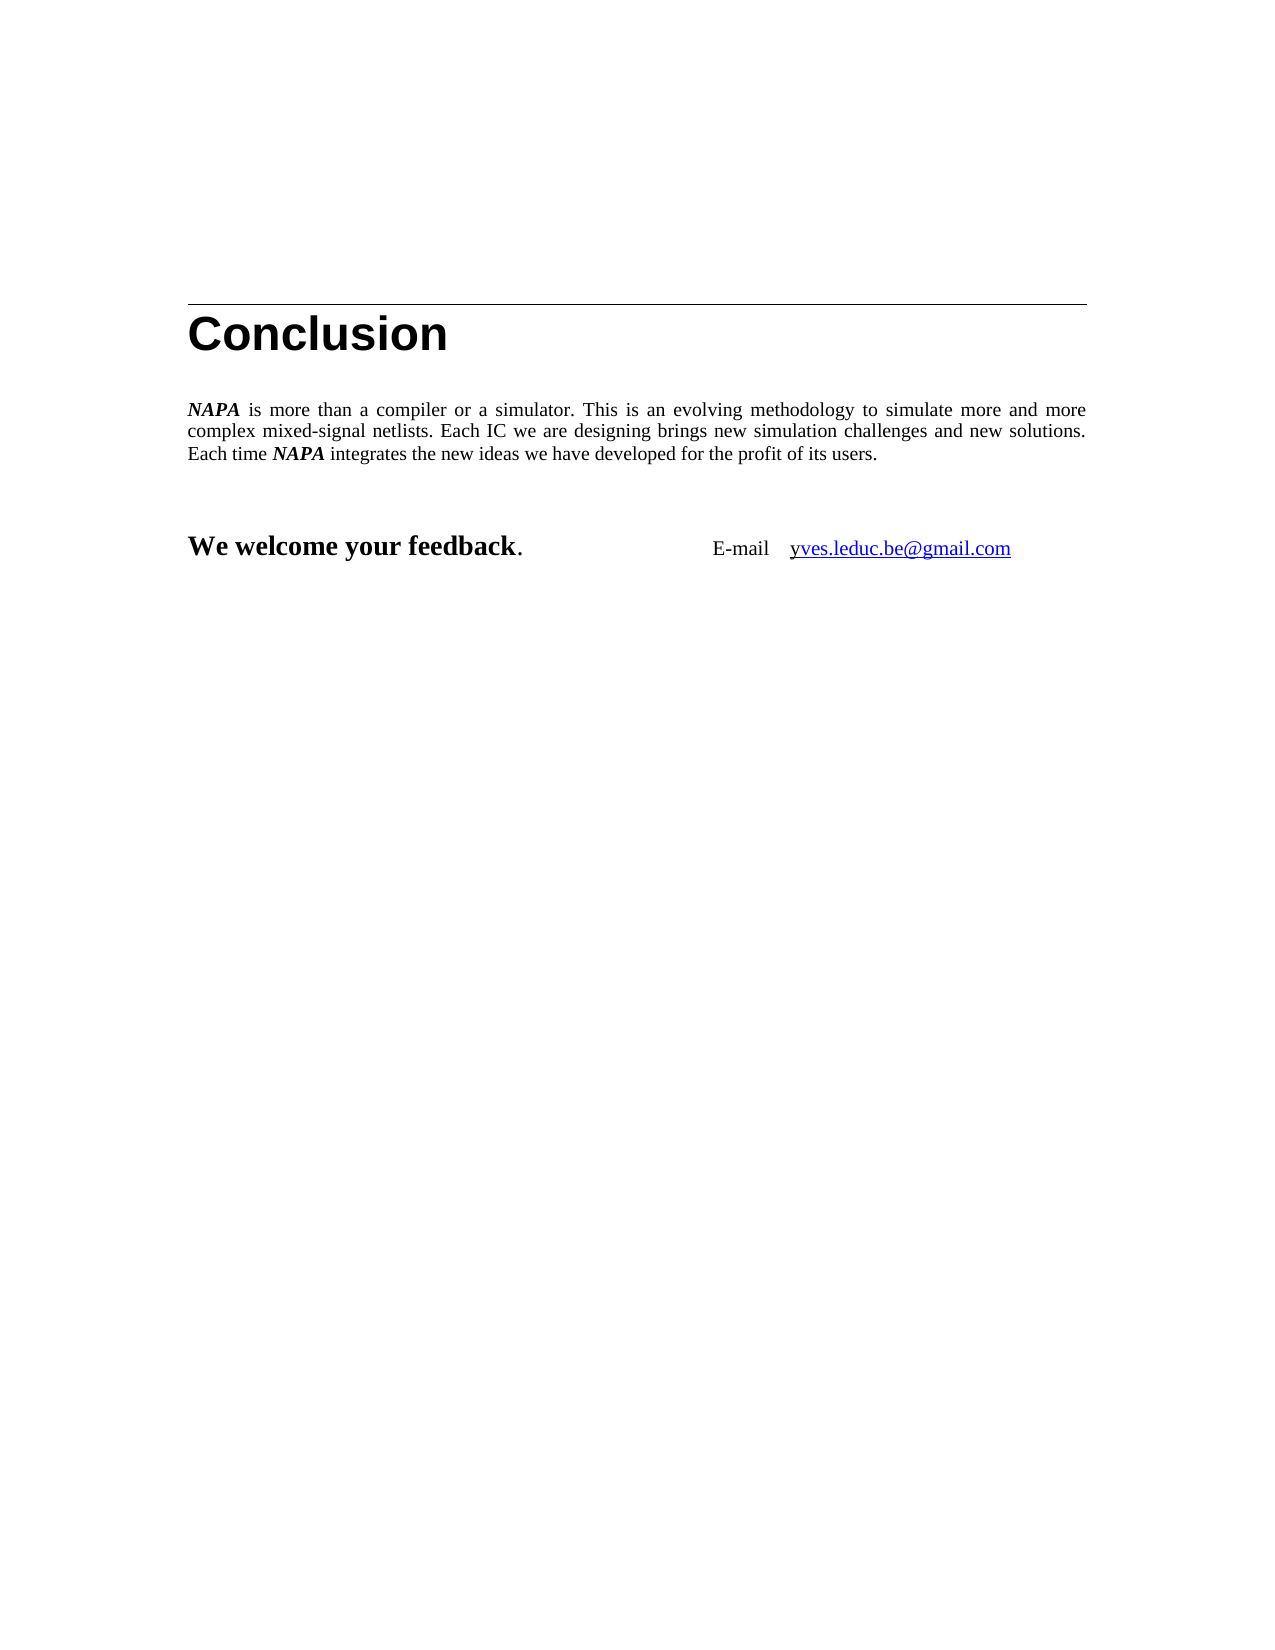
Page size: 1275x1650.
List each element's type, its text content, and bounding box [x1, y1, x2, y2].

text NAPA is more than a compiler or a simulator. This is an evolving methodology to simulate more and more complex mixed-signal netlists. Each IC we are designing brings new simulation challenges and new solutions. Each time NAPA integrates the new ideas we have developed for the profit of its users. [187, 398, 1087, 464]
subtitle Conclusion [187, 305, 1087, 361]
text We welcome your feedback. E-mail yves.leduc.be@gmail.com [187, 530, 1087, 561]
